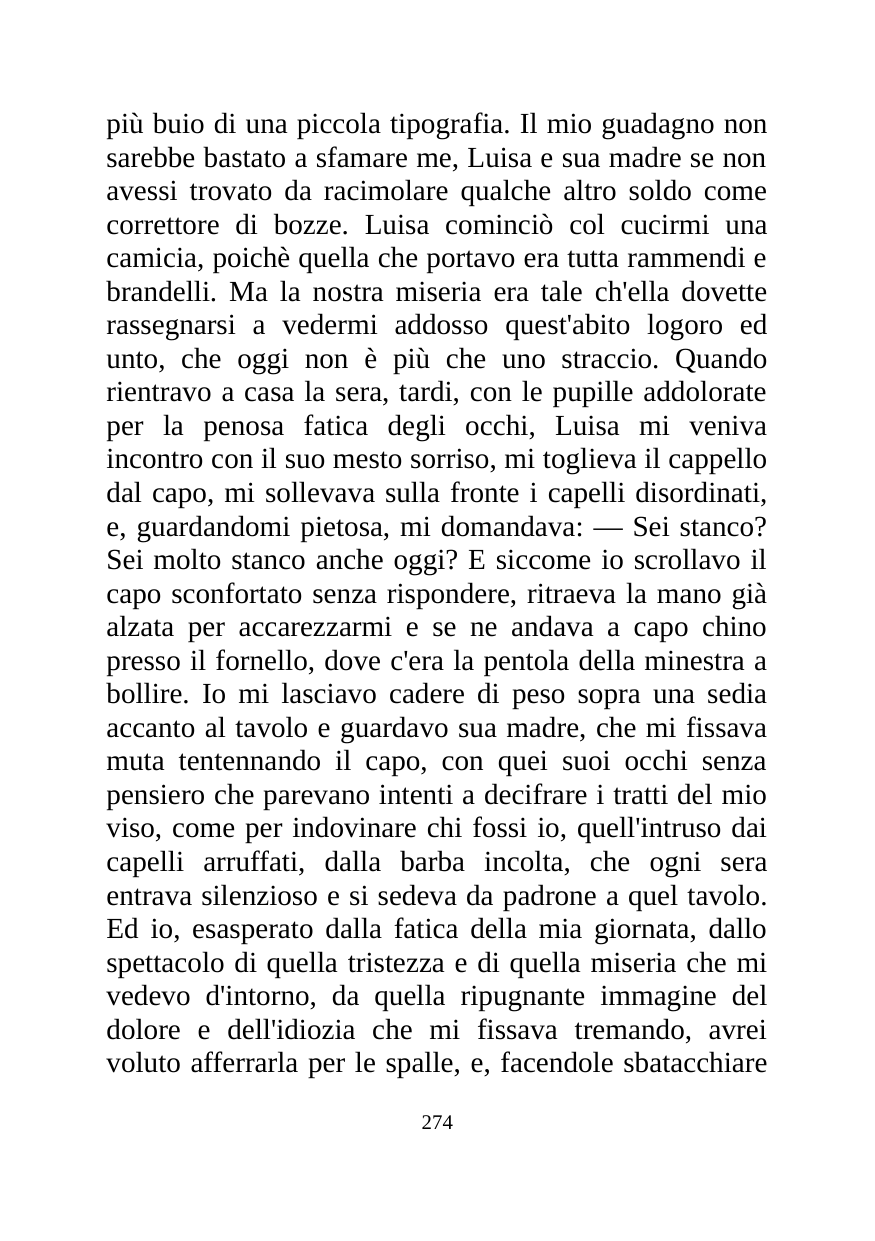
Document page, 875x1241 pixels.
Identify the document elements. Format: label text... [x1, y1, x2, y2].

text più buio di una piccola tipografia. Il mio guadagno non sarebbe bastato a sfamare me, Luisa e sua madre se non avessi trovato da racimolare qualche altro soldo come correttore di bozze. Luisa cominciò col cucirmi una camicia, poichè quella che portavo era tutta rammendi e brandelli. Ma la nostra miseria era tale ch'ella dovette rassegnarsi a vedermi addosso quest'abito logoro ed unto, che oggi non è più che uno straccio. Quando rientravo a casa la sera, tardi, con le pupille addolorate per la penosa fatica degli occhi, Luisa mi veniva incontro con il suo mesto sorriso, mi toglieva il cappello dal capo, mi sollevava sulla fronte i capelli disordinati, e, guardandomi pietosa, mi domandava: — Sei stanco? Sei molto stanco anche oggi? E siccome io scrollavo il capo sconfortato senza rispondere, ritraeva la mano già alzata per accarezzarmi e se ne andava a capo chino presso il fornello, dove c'era la pentola della minestra a bollire. Io mi lasciavo cadere di peso sopra una sedia accanto al tavolo e guardavo sua madre, che mi fissava muta tentennando il capo, con quei suoi occhi senza pensiero che parevano intenti a decifrare i tratti del mio viso, come per indovinare chi fossi io, quell'intruso dai capelli arruffati, dalla barba incolta, che ogni sera entrava silenzioso e si sedeva da padrone a quel tavolo. Ed io, esasperato dalla fatica della mia giornata, dallo spettacolo di quella tristezza e di quella miseria che mi vedevo d'intorno, da quella ripugnante immagine del dolore e dell'idiozia che mi fissava tremando, avrei voluto afferrarla per le spalle, e, facendole sbatacchiare [106, 106, 768, 1079]
